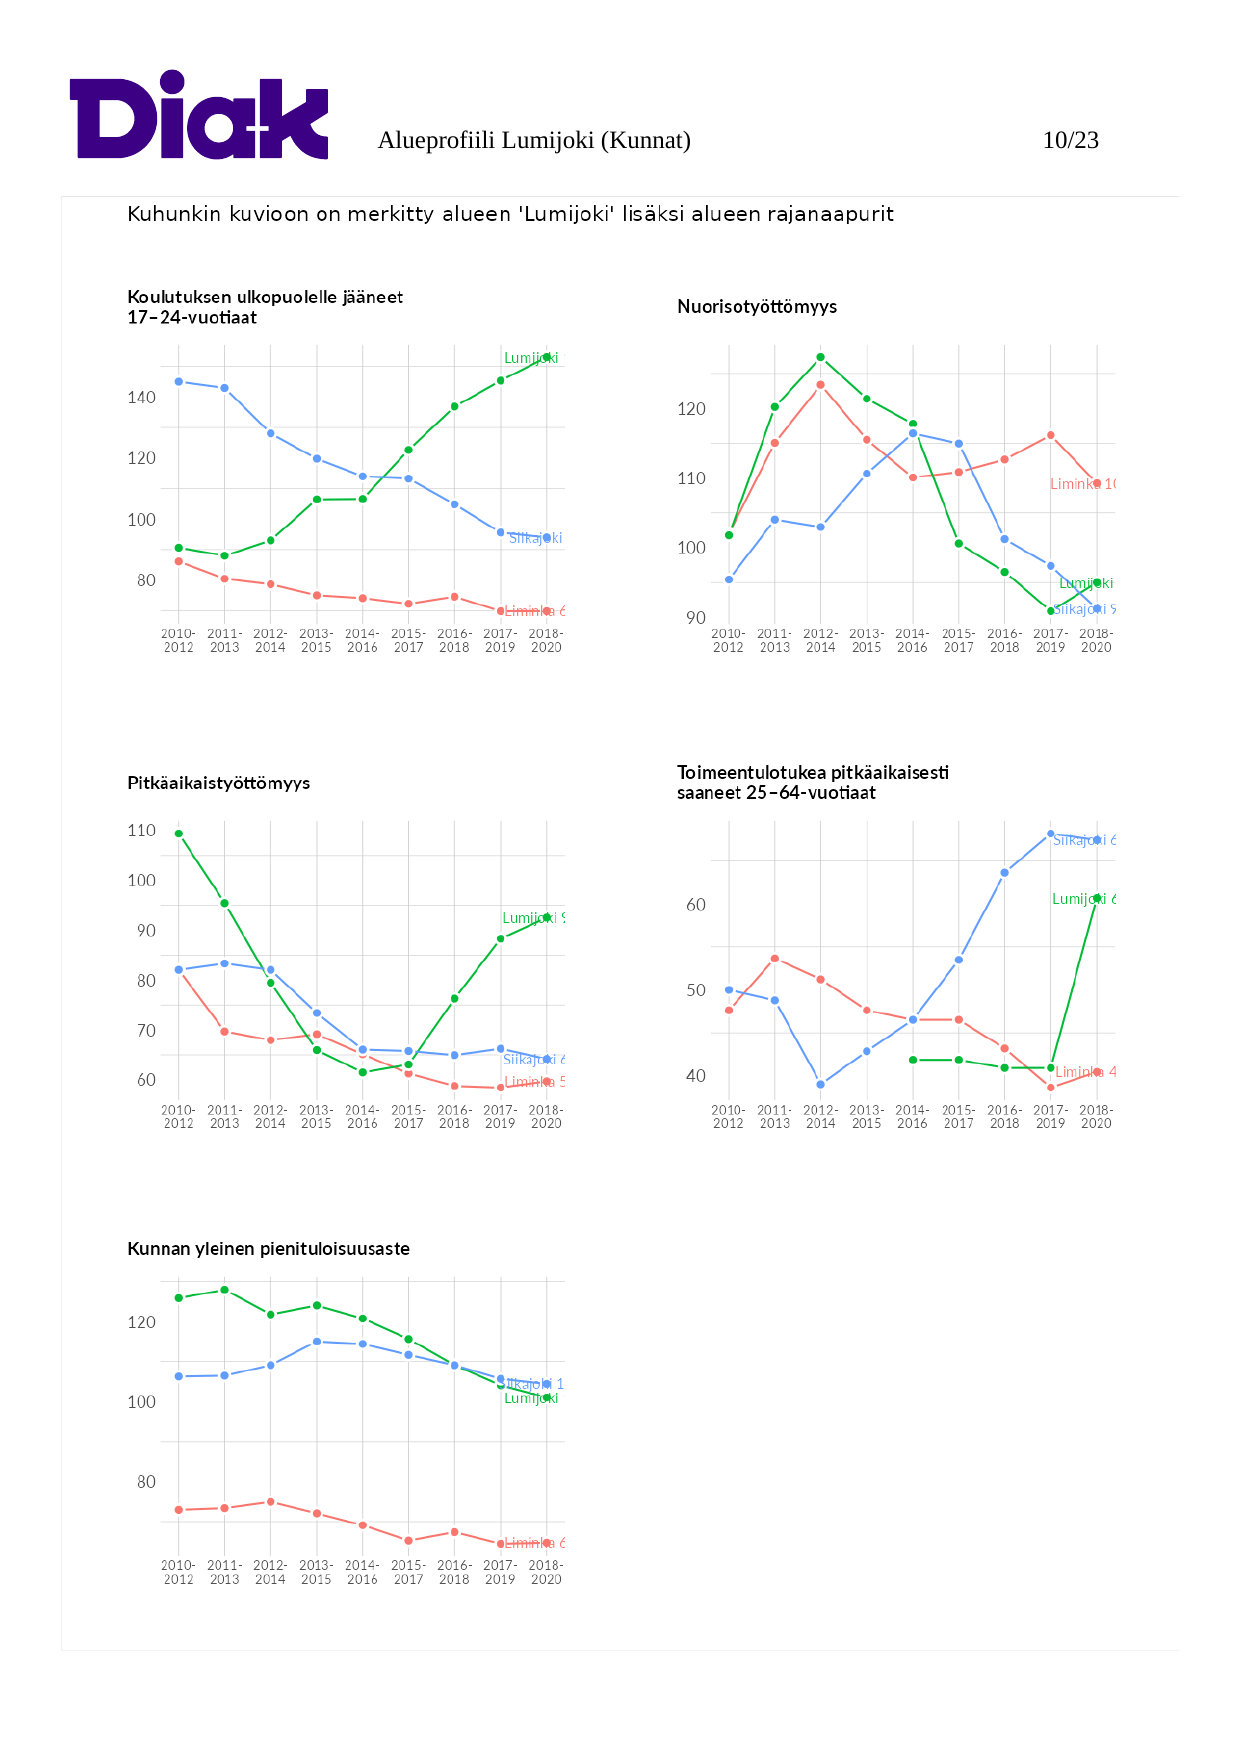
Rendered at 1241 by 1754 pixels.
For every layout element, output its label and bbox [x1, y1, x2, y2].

picture [61, 196, 1179, 1651]
